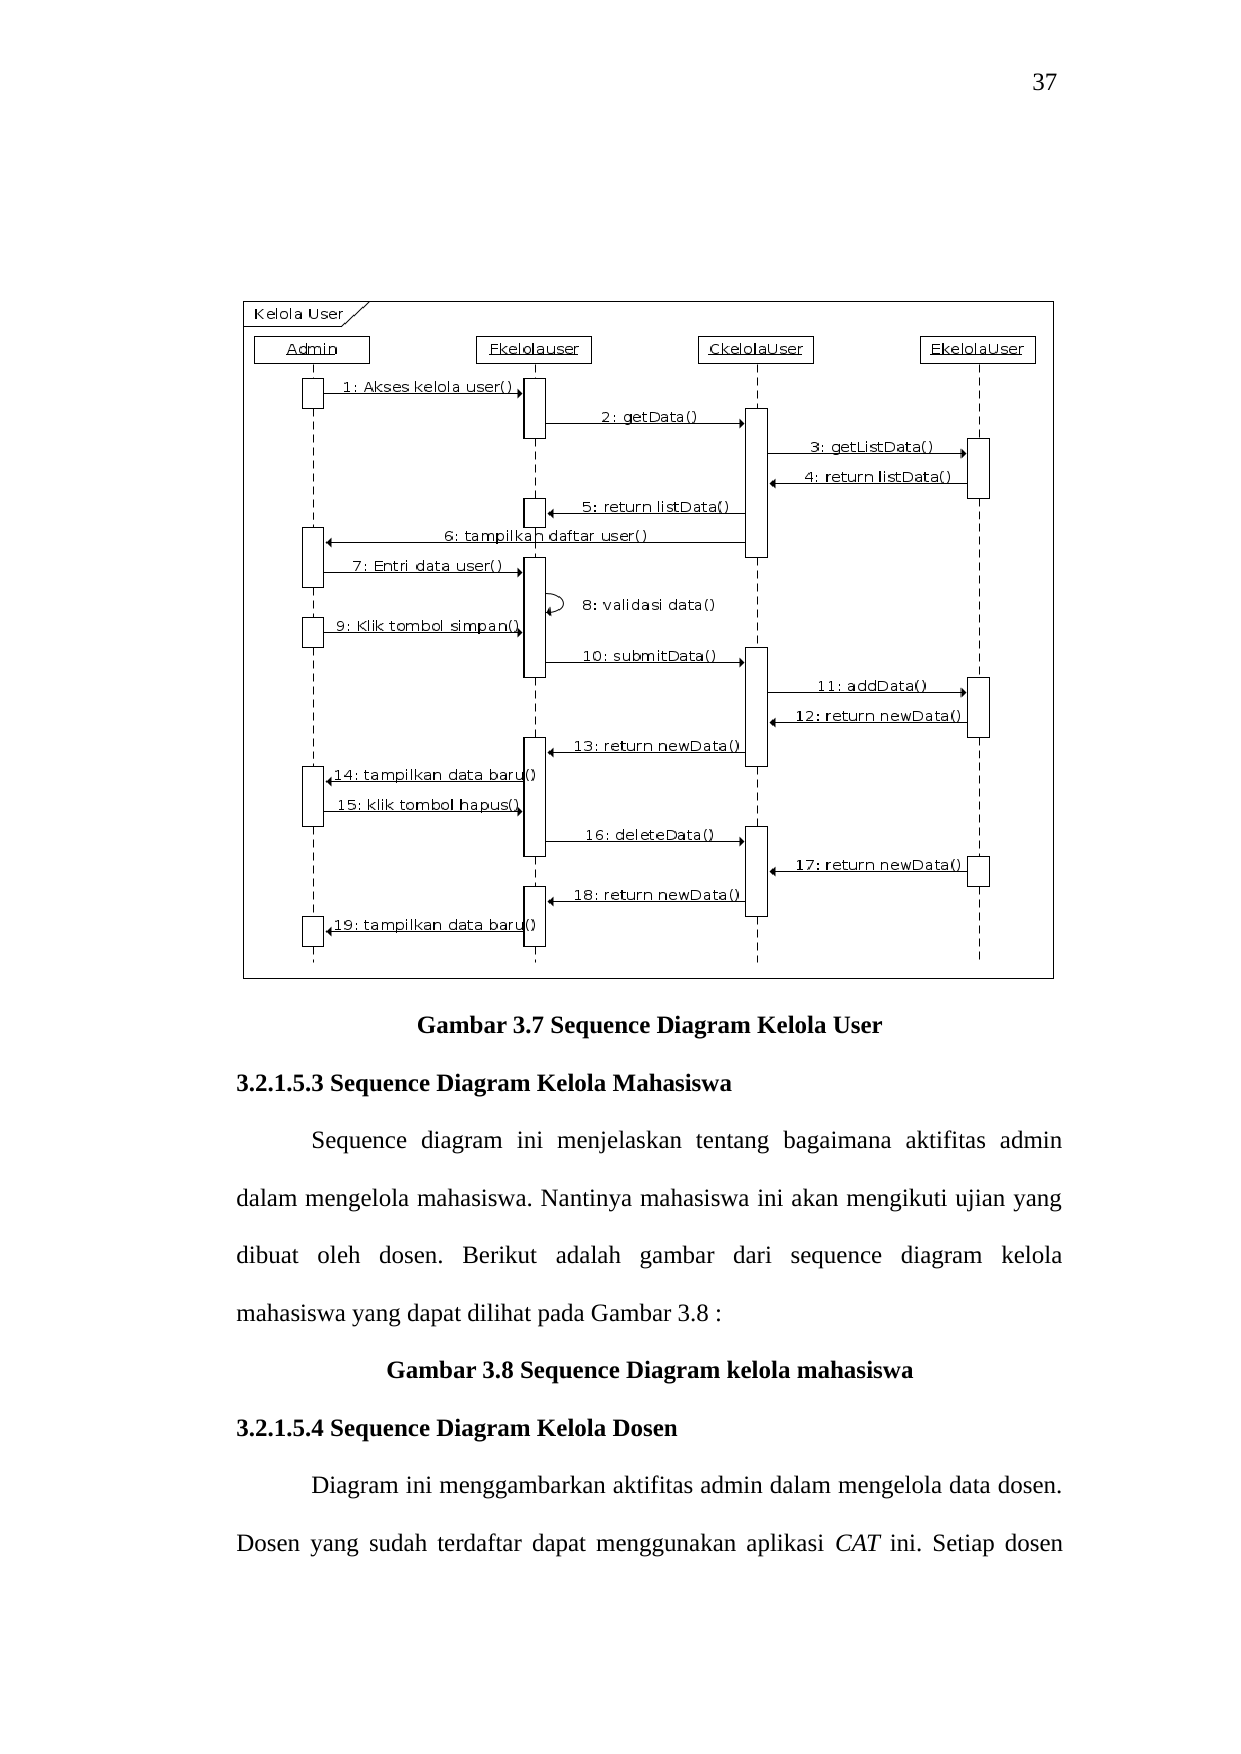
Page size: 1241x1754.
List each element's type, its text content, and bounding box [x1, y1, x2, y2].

text Diagram ini menggambarkan aktifitas admin dalam mengelola data dosen. Dosen yang sudah terdaftar dapat menggunakan aplikasi CAT ini. Setiap dosen [236, 1470, 1063, 1557]
text Gambar 3.7 Sequence Diagram Kelola User [236, 982, 1063, 1039]
subtitle 3.2.1.5.3 Sequence Diagram Kelola Mahasiswa [236, 1068, 1063, 1097]
picture [236, 295, 1064, 982]
text Gambar 3.8 Sequence Diagram kelola mahasiswa [236, 1355, 1063, 1384]
subtitle 3.2.1.5.4 Sequence Diagram Kelola Dosen [236, 1413, 1063, 1442]
text Sequence diagram ini menjelaskan tentang bagaimana aktifitas admin dalam mengelola mahasiswa. Nantinya mahasiswa ini akan mengikuti ujian yang dibuat oleh dosen. Berikut adalah gambar dari sequence diagram kelola mahasiswa yang dapat dilihat pada Gambar 3.8 : [236, 1125, 1063, 1327]
